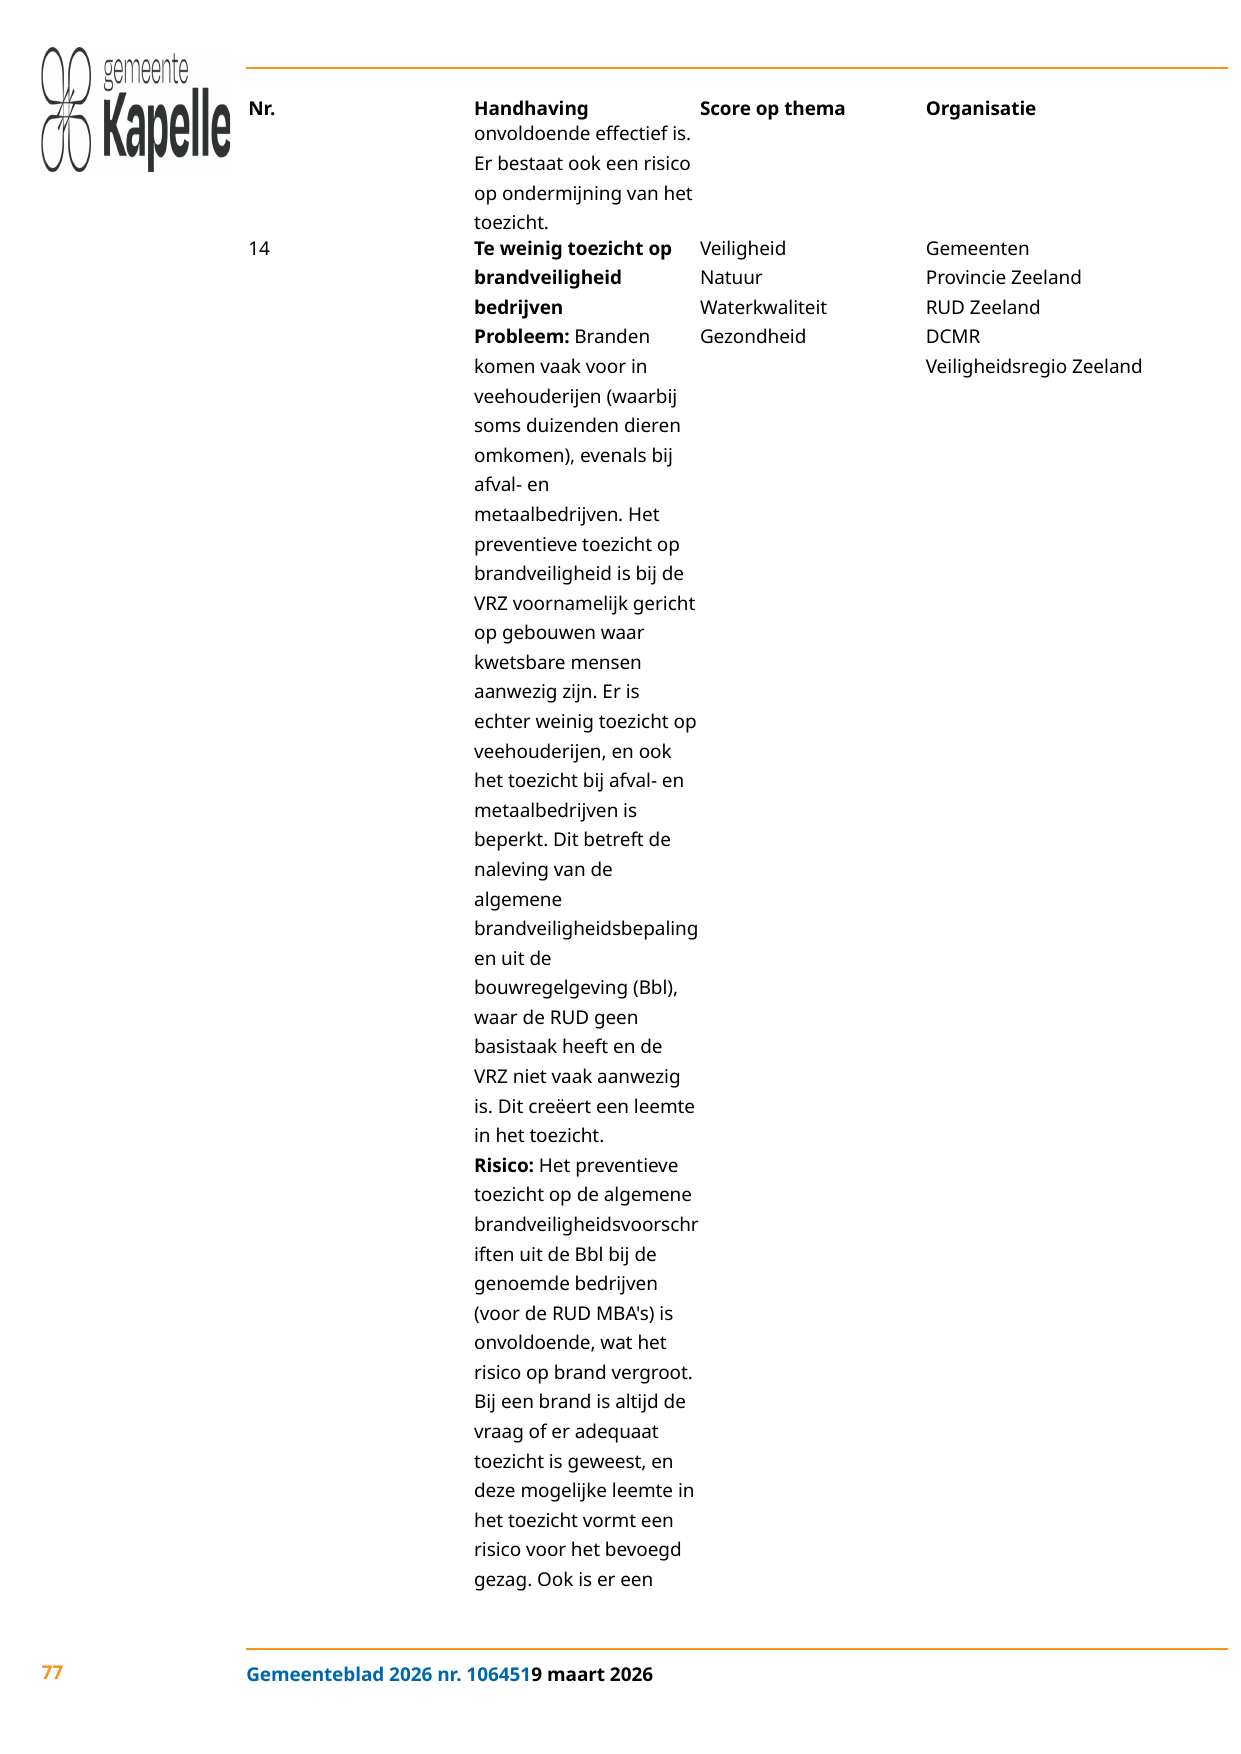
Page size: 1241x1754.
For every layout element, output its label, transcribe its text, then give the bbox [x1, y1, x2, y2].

table_cell Veiligheid Natuur Waterkwaliteit Gezondheid [700, 235, 926, 1592]
table_header Nr. [248, 95, 474, 121]
table_cell Te weinig toezicht op brandveiligheid bedrijven Probleem: Branden komen vaak voor in veehouderijen (waarbij soms duizenden dieren omkomen), evenals bij afval- en metaalbedrijven. Het preventieve toezicht op brandveiligheid is bij de VRZ voornamelijk gericht op gebouwen waar kwetsbare mensen aanwezig zijn. Er is echter weinig toezicht op veehouderijen, en ook het toezicht bij afval- en metaalbedrijven is beperkt. Dit betreft de naleving van de algemene brandveiligheidsbepalingen uit de bouwregelgeving (Bbl), waar de RUD geen basistaak heeft en de VRZ niet vaak aanwezig is. Dit creëert een leemte in het toezicht. Risico: Het preventieve toezicht op de algemene brandveiligheidsvoorschriften uit de Bbl bij de genoemde bedrijven (voor de RUD MBA's) is onvoldoende, wat het risico op brand vergroot. Bij een brand is altijd de vraag of er adequaat toezicht is geweest, en deze mogelijke leemte in het toezicht vormt een risico voor het bevoegd gezag. Ook is er een [474, 235, 700, 1592]
table_header Score op thema [700, 95, 926, 121]
picture [41, 47, 231, 172]
table_header Organisatie [926, 95, 1152, 121]
table_cell [700, 121, 926, 235]
table_header Handhaving [474, 95, 700, 121]
table_cell [248, 121, 474, 235]
table_cell onvoldoende effectief is. Er bestaat ook een risico op ondermijning van het toezicht. [474, 121, 700, 235]
table_cell [926, 121, 1152, 235]
table_cell Gemeenten Provincie Zeeland RUD Zeeland DCMR Veiligheidsregio Zeeland [926, 235, 1152, 1592]
table_cell 14 [248, 235, 474, 1592]
